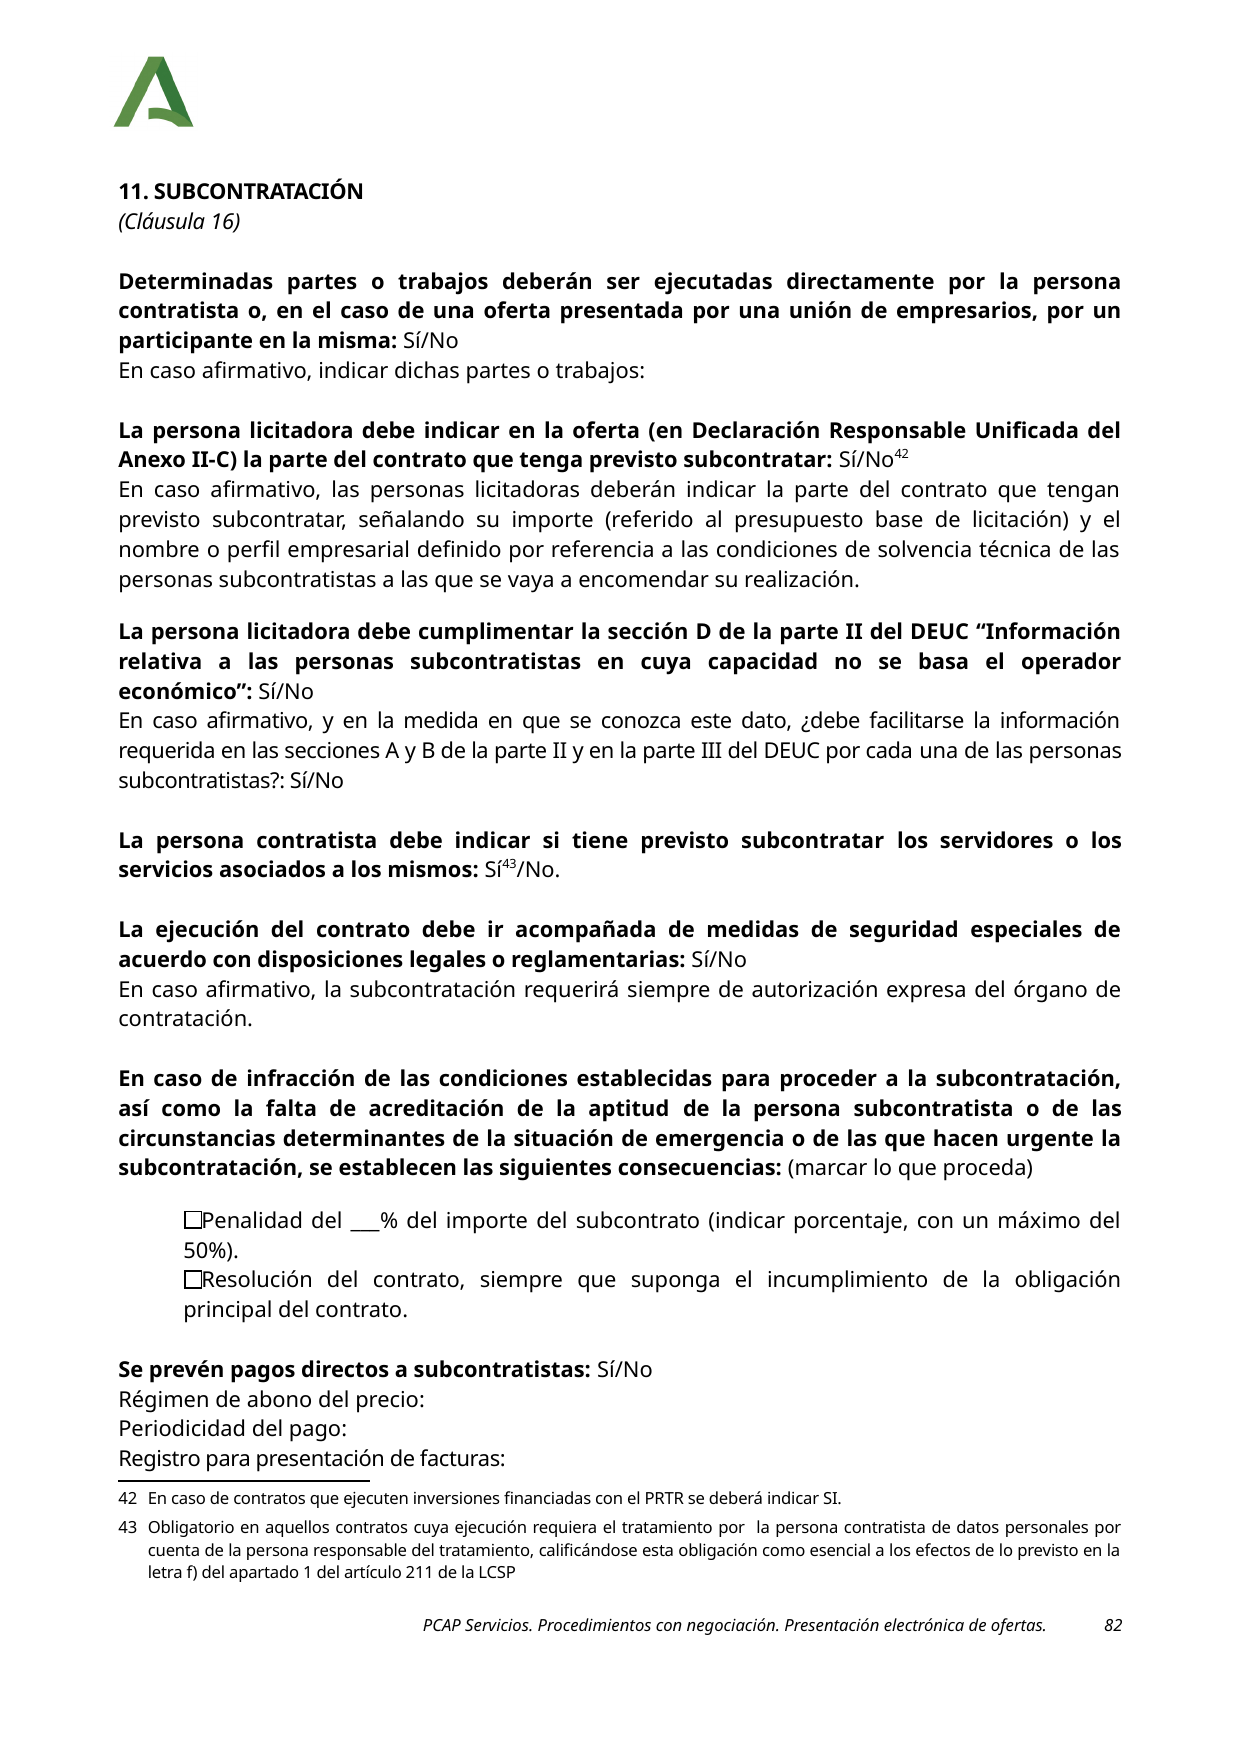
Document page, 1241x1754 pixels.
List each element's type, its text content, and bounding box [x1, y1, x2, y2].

text En caso afirmativo, y en la medida en que se conozca este dato, ¿debe facilitarse la información requerida en las secciones A y B de la parte II y en la parte III del DEUC por cada una de las personas subcontratistas?: Sí/No [118, 706, 1122, 795]
text Régimen de abono del precio: [118, 1384, 1122, 1413]
text La persona contratista debe indicar si tiene previsto subcontratar los servidores o los servicios asociados a los mismos: Sí/No. [118, 825, 1122, 884]
text La persona licitadora debe cumplimentar la sección D de la parte II del DEUC “Información relativa a las personas subcontratistas en cuya capacidad no se basa el operador económico”: Sí/No [118, 616, 1122, 706]
text 11. SUBCONTRATACIÓN [118, 176, 1122, 206]
text En caso afirmativo, la subcontratación requerirá siempre de autorización expresa del órgano de contratación. [118, 974, 1122, 1033]
text Resolución del contrato, siempre que suponga el incumplimiento de la obligación principal del contrato. [183, 1264, 1122, 1324]
text Obligatorio en aquellos contratos cuya ejecución requiera el tratamiento por la persona contratista de datos personales por cuenta de la persona responsable del tratamiento, calificándose esta obligación como esencial a los efectos de lo previsto en la letra f) del apartado 1 del artículo 211 de la LCSP [118, 1516, 1122, 1584]
text Registro para presentación de facturas: [118, 1443, 1122, 1473]
text La persona licitadora debe indicar en la oferta (en Declaración Responsable Unificada del Anexo II-C) la parte del contrato que tenga previsto subcontratar: Sí/No [118, 415, 1122, 474]
text Periodicidad del pago: [118, 1413, 1122, 1443]
text Se prevén pagos directos a subcontratistas: Sí/No [118, 1354, 1122, 1384]
picture [109, 52, 198, 131]
text En caso de infracción de las condiciones establecidas para proceder a la subcontratación, así como la falta de acreditación de la aptitud de la persona subcontratista o de las circunstancias determinantes de la situación de emergencia o de las que hacen urgente la subcontratación, se establecen las siguientes consecuencias: (marcar lo que proceda) [118, 1063, 1122, 1182]
text Determinadas partes o trabajos deberán ser ejecutadas directamente por la persona contratista o, en el caso de una oferta presentada por una unión de empresarios, por un participante en la misma: Sí/No [118, 266, 1122, 355]
text (Cláusula 16) [118, 206, 1122, 236]
text En caso afirmativo, indicar dichas partes o trabajos: [118, 355, 1122, 385]
text La ejecución del contrato debe ir acompañada de medidas de seguridad especiales de acuerdo con disposiciones legales o reglamentarias: Sí/No [118, 914, 1122, 974]
text En caso afirmativo, las personas licitadoras deberán indicar la parte del contrato que tengan previsto subcontratar, señalando su importe (referido al presupuesto base de licitación) y el nombre o perfil empresarial definido por referencia a las condiciones de solvencia técnica de las personas subcontratistas a las que se vaya a encomendar su realización. [118, 474, 1122, 593]
text En caso de contratos que ejecuten inversiones financiadas con el PRTR se deberá indicar SI. [118, 1487, 1122, 1509]
text Penalidad del ___% del importe del subcontrato (indicar porcentaje, con un máximo del 50%). [183, 1205, 1122, 1264]
